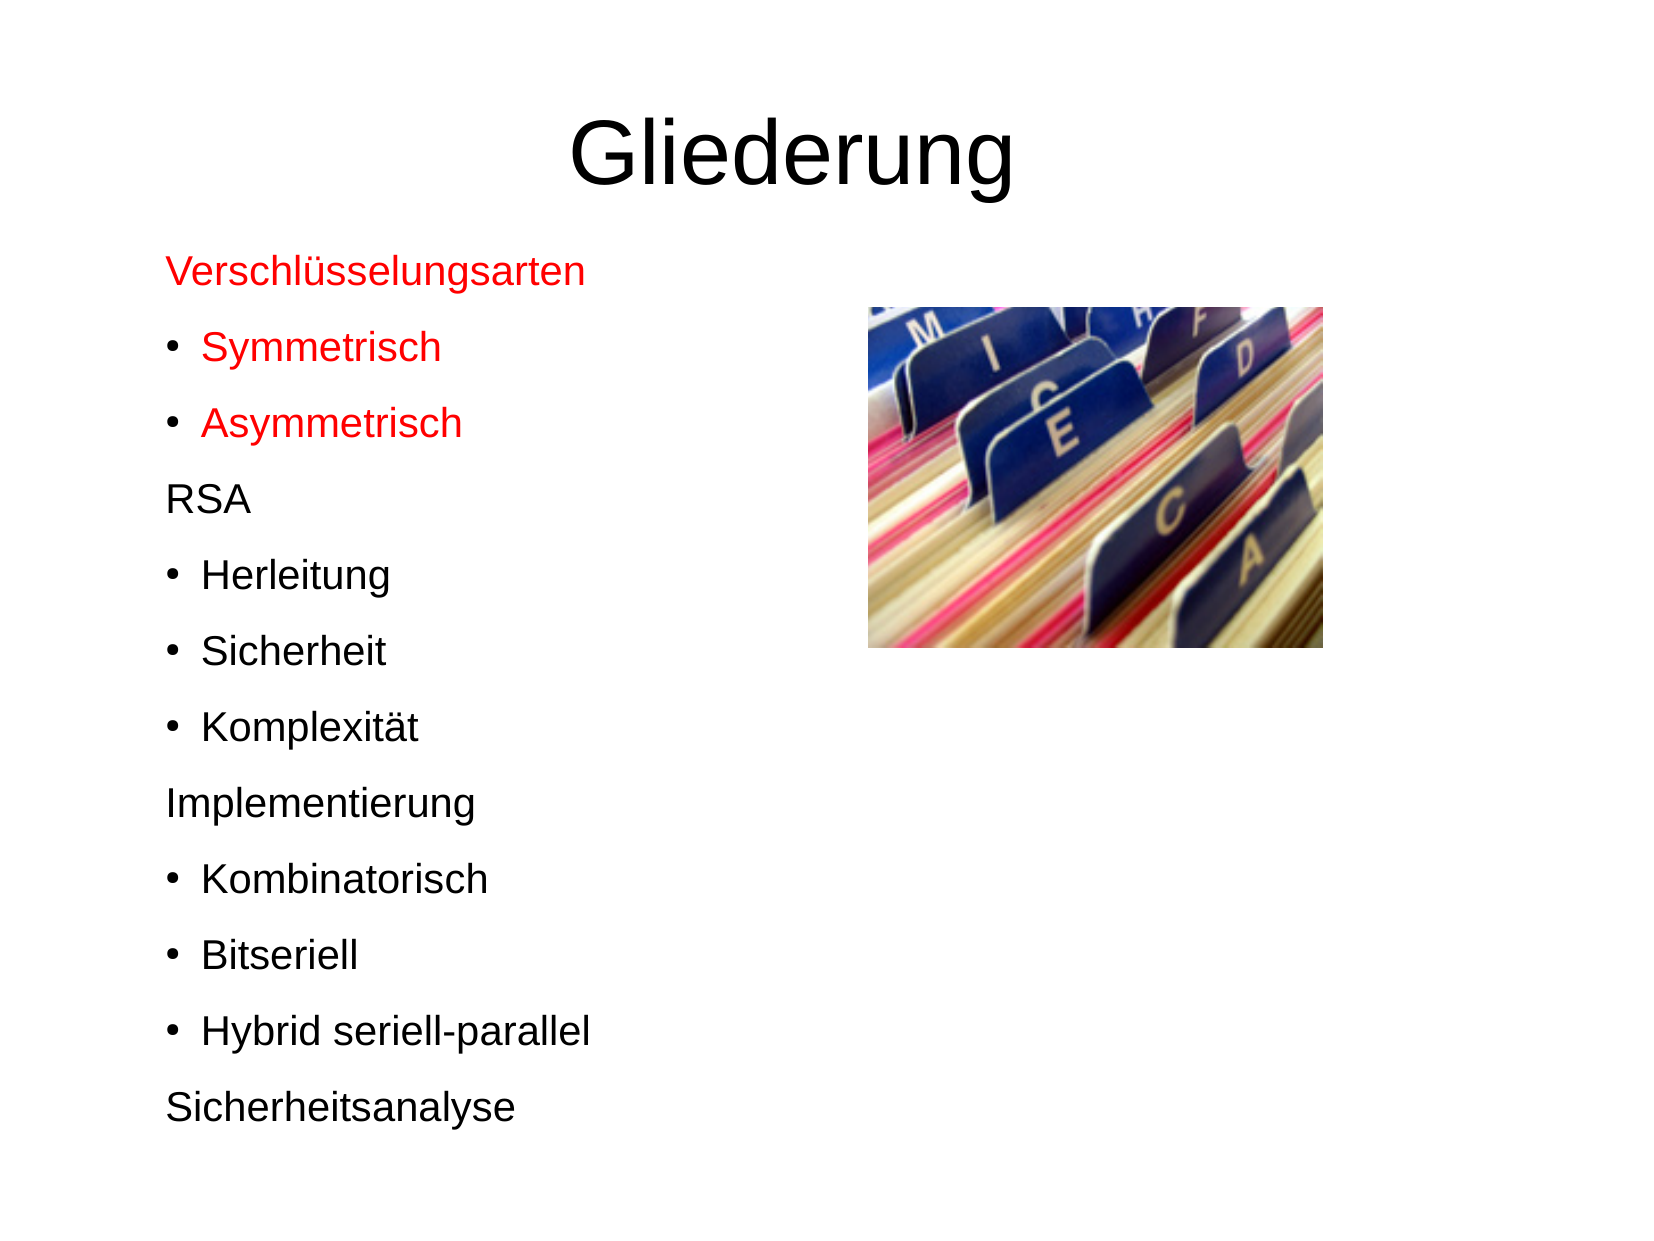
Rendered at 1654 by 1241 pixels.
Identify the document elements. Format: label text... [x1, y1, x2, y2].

picture [868, 307, 1323, 648]
list Verschlüsselungsarten Symmetrisch Asymmetrisch RSA Herleitung Sicherheit Komplexität Implementierung Kombinatorisch Bitseriell Hybrid seriell-parallel Sicherheitsanalyse [165, 248, 1642, 1241]
title Gliederung [82, 49, 1571, 257]
